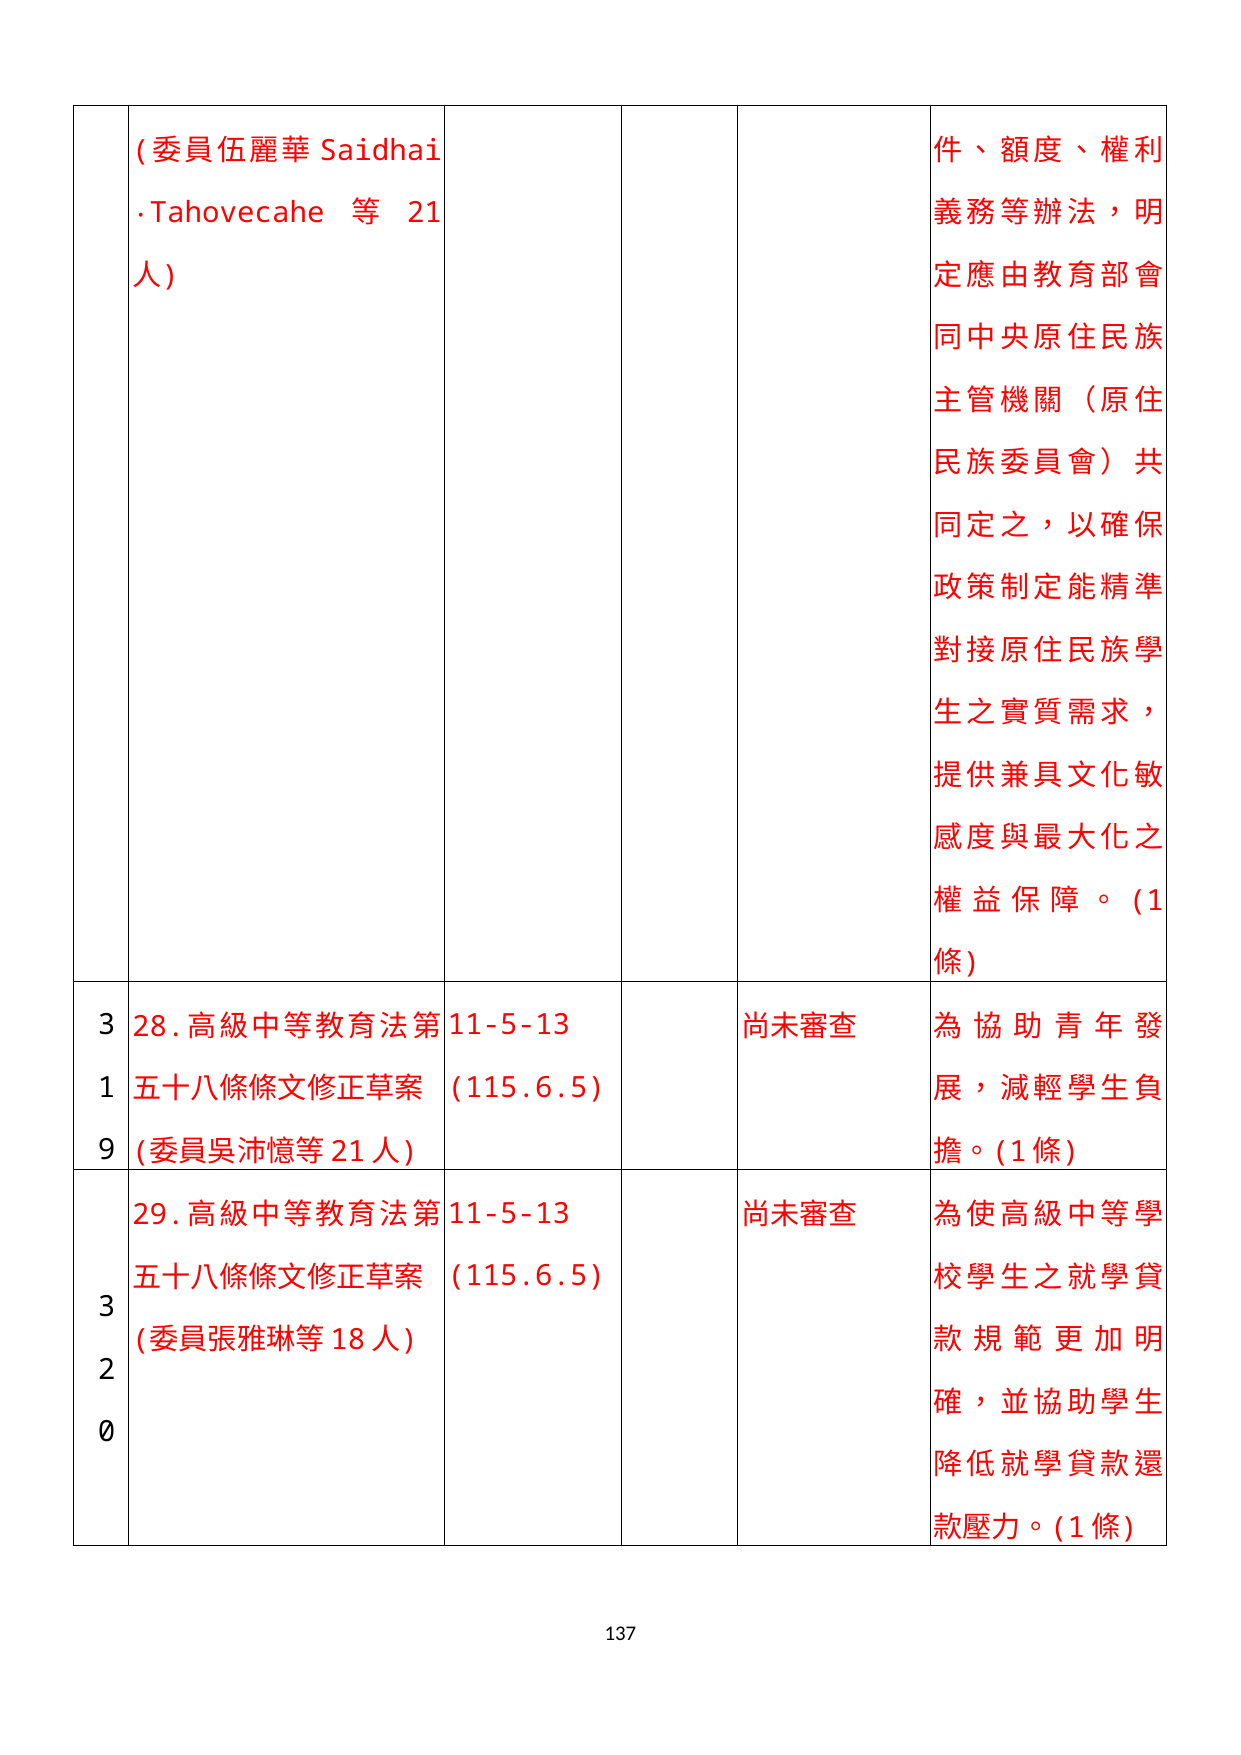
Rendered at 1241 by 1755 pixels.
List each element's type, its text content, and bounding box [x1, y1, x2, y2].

table_cell 28.高級中等教育法第五十八條條文修正草案 (委員吳沛憶等21人) [129, 982, 444, 1169]
table_cell 尚未審查 [738, 982, 930, 1169]
table_cell 為使高級中等學校學生之就學貸款規範更加明確，並協助學生降低就學貸款還款壓力。(1條) [931, 1170, 1166, 1545]
table_cell [445, 106, 621, 981]
table_cell 件、額度、權利義務等辦法，明定應由教育部會同中央原住民族主管機關（原住民族委員會）共同定之，以確保政策制定能精準對接原住民族學生之實質需求，提供兼具文化敏感度與最大化之權益保障。(1條) [931, 106, 1166, 981]
table_cell [74, 1170, 128, 1545]
table_cell 11-5-13 (115.6.5) [445, 982, 621, 1169]
table_cell [622, 982, 737, 1169]
table_cell [738, 106, 930, 981]
table_cell 29.高級中等教育法第五十八條條文修正草案 (委員張雅琳等18人) [129, 1170, 444, 1545]
table_cell 為協助青年發展，減輕學生負擔。(1條) [931, 982, 1166, 1169]
table_cell (委員伍麗華Saidhai ‧Tahovecahe等21人) [129, 106, 444, 981]
table_cell [74, 106, 128, 981]
table_cell 尚未審查 [738, 1170, 930, 1545]
table_cell [622, 1170, 737, 1545]
table_cell 11-5-13 (115.6.5) [445, 1170, 621, 1545]
table_cell [74, 982, 128, 1169]
table_cell [622, 106, 737, 981]
